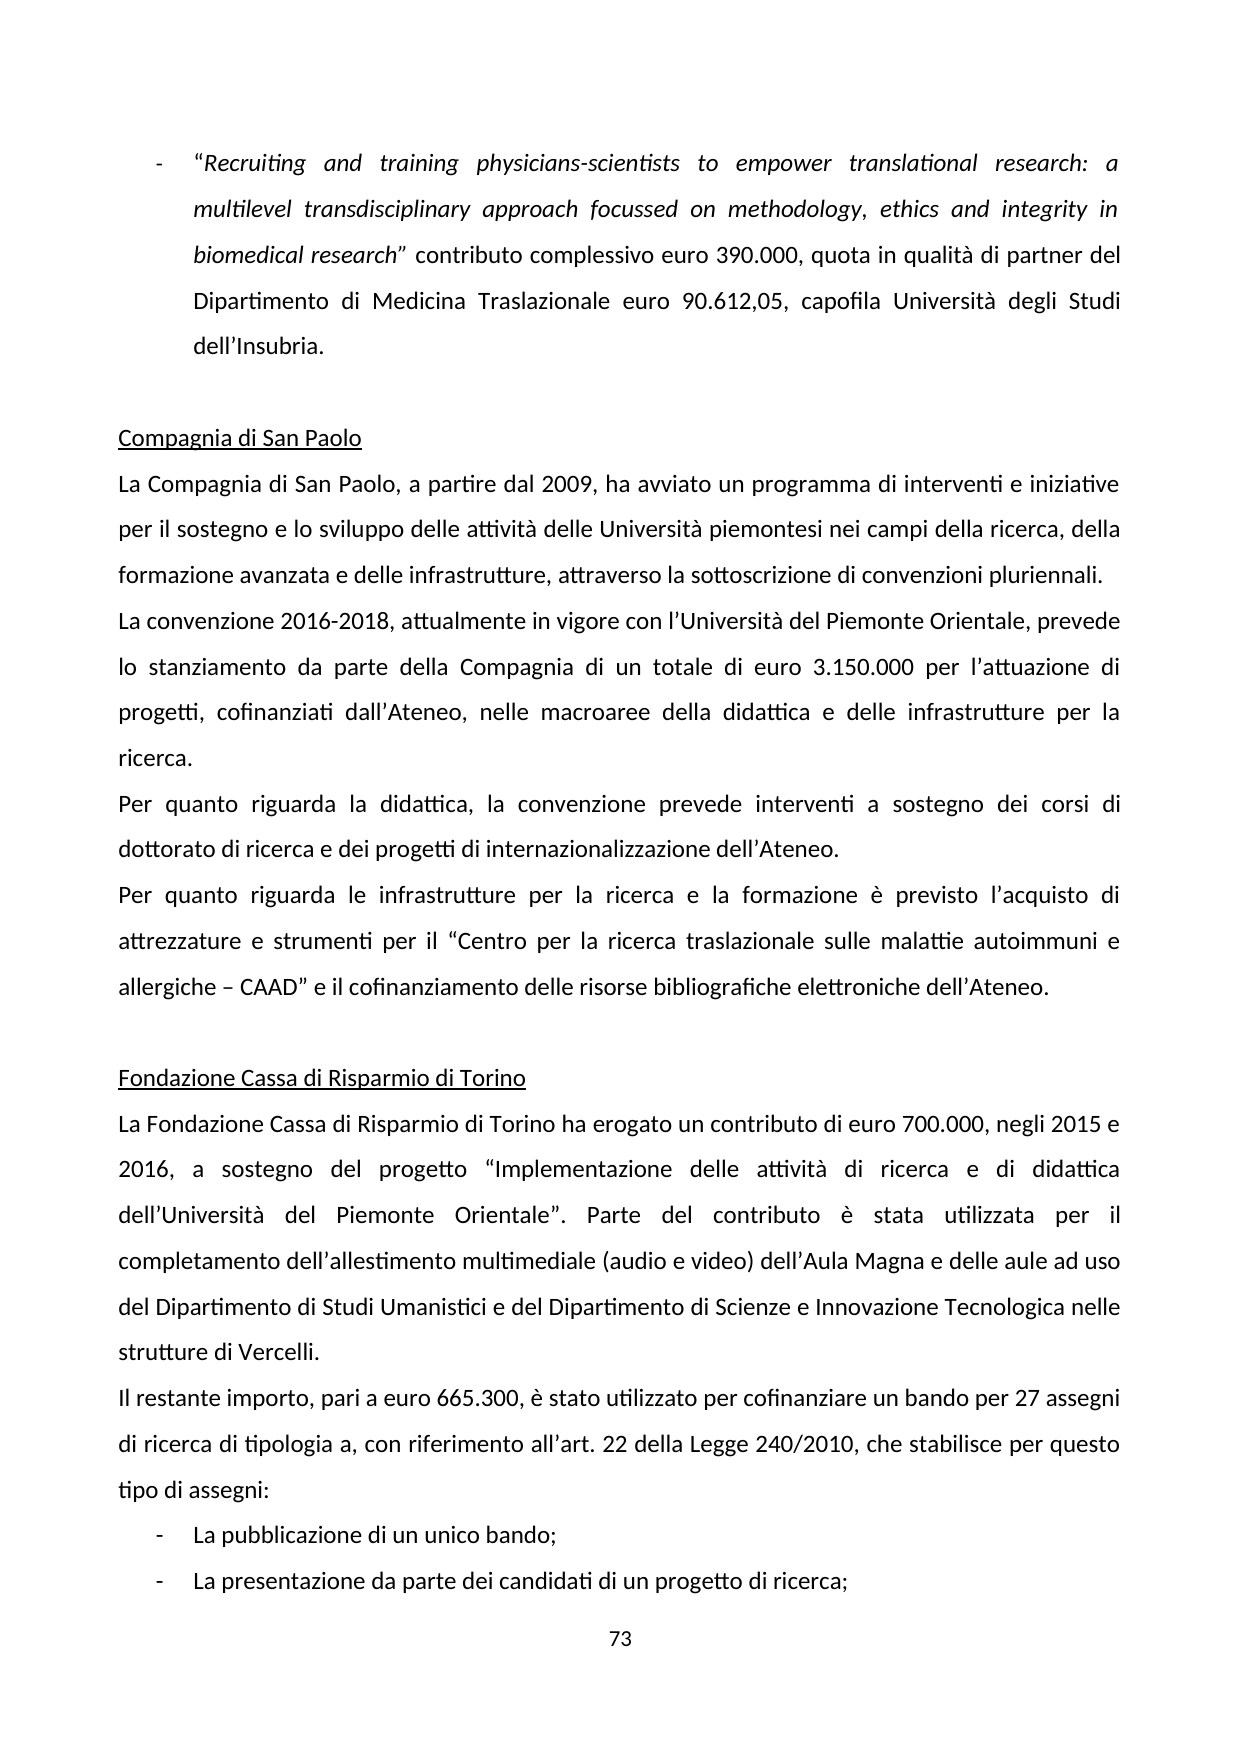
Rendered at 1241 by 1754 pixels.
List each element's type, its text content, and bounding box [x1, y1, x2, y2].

text Per quanto riguarda la didattica, la convenzione prevede interventi a sostegno dei corsi di dottorato di ricerca e dei progetti di internazionalizzazione dell’Ateneo. [118, 788, 1122, 864]
text Il restante importo, pari a euro 665.300, è stato utilizzato per cofinanziare un bando per 27 assegni di ricerca di tipologia a, con riferimento all’art. 22 della Legge 240/2010, che stabilisce per questo tipo di assegni: [118, 1382, 1122, 1504]
text Fondazione Cassa di Risparmio di Torino [118, 1062, 1122, 1093]
text La Compagnia di San Paolo, a partire dal 2009, ha avviato un programma di interventi e iniziative per il sostegno e lo sviluppo delle attività delle Università piemontesi nei campi della ricerca, della formazione avanzata e delle infrastrutture, attraverso la sottoscrizione di convenzioni pluriennali. [118, 468, 1122, 590]
list “Recruiting and training physicians-scientists to empower translational research: a multilevel transdisciplinary approach focussed on methodology, ethics and integrity in biomedical research” contributo complessivo euro 390.000, quota in qualità di partner del Dipartimento di Medicina Traslazionale euro 90.612,05, capofila Università degli Studi dell’Insubria. [156, 148, 1122, 361]
text Per quanto riguarda le infrastrutture per la ricerca e la formazione è previsto l’acquisto di attrezzature e strumenti per il “Centro per la ricerca traslazionale sulle malattie autoimmuni e allergiche – CAAD” e il cofinanziamento delle risorse bibliografiche elettroniche dell’Ateneo. [118, 879, 1122, 1001]
list La presentazione da parte dei candidati di un progetto di ricerca; [156, 1565, 1122, 1596]
text La convenzione 2016-2018, attualmente in vigore con l’Università del Piemonte Orientale, prevede lo stanziamento da parte della Compagnia di un totale di euro 3.150.000 per l’attuazione di progetti, cofinanziati dall’Ateneo, nelle macroaree della didattica e delle infrastrutture per la ricerca. [118, 605, 1122, 773]
text La Fondazione Cassa di Risparmio di Torino ha erogato un contributo di euro 700.000, negli 2015 e 2016, a sostegno del progetto “Implementazione delle attività di ricerca e di didattica dell’Università del Piemonte Orientale”. Parte del contributo è stata utilizzata per il completamento dell’allestimento multimediale (audio e video) dell’Aula Magna e delle aule ad uso del Dipartimento di Studi Umanistici e del Dipartimento di Scienze e Innovazione Tecnologica nelle strutture di Vercelli. [118, 1108, 1122, 1367]
text Compagnia di San Paolo [118, 422, 1122, 452]
list La pubblicazione di un unico bando; [156, 1519, 1122, 1550]
